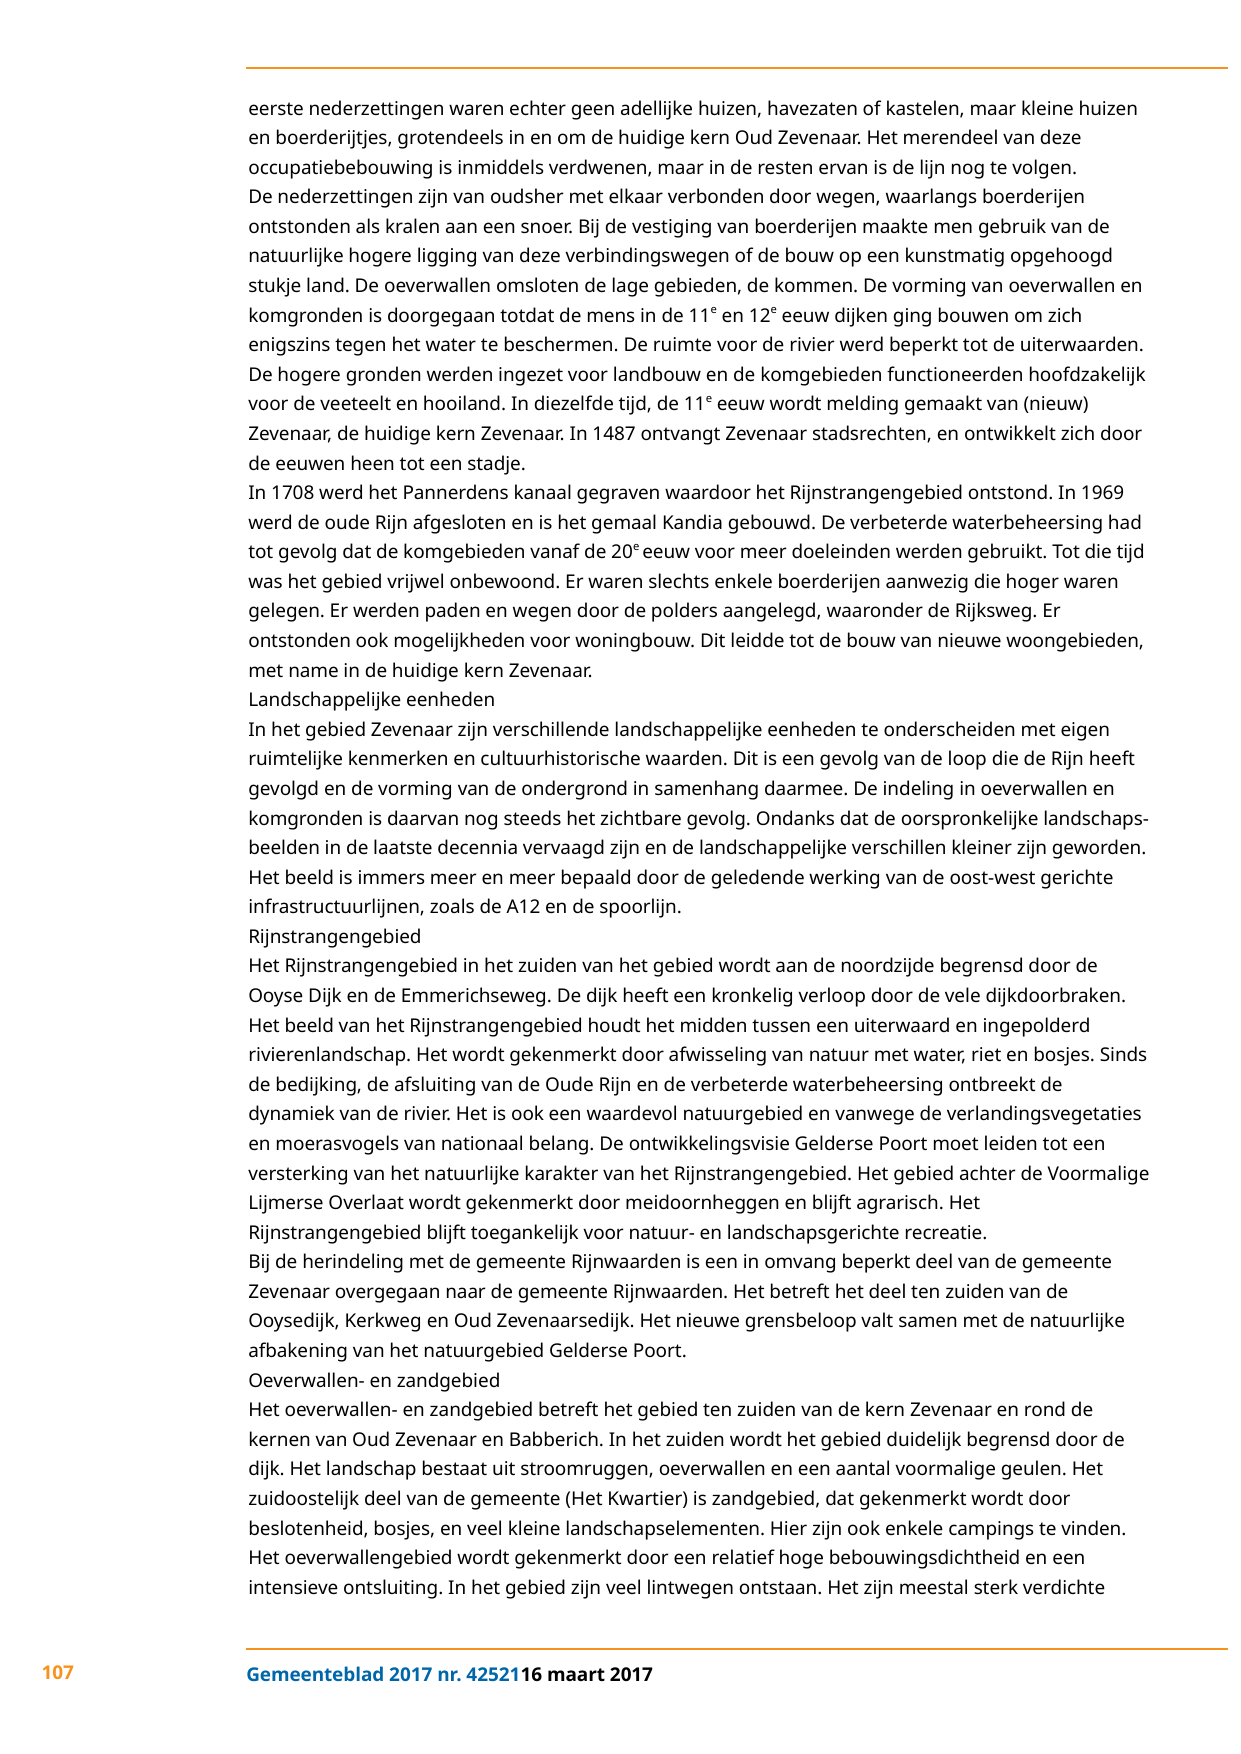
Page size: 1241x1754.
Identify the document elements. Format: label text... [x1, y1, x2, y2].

text De nederzettingen zijn van oudsher met elkaar verbonden door wegen, waarlangs boerderijen ontstonden als kralen aan een snoer. Bij de vestiging van boerderijen maakte men gebruik van de natuurlijke hogere ligging van deze verbindingswegen of de bouw op een kunstmatig opgehoogd stukje land. De oeverwallen omsloten de lage gebieden, de kommen. De vorming van oeverwallen en komgronden is doorgegaan totdat de mens in de 11e en 12e eeuw dijken ging bouwen om zich enigszins tegen het water te beschermen. De ruimte voor de rivier werd beperkt tot de uiterwaarden. De hogere gronden werden ingezet voor landbouw en de komgebieden functioneerden hoofdzakelijk voor de veeteelt en hooiland. In diezelfde tijd, de 11e eeuw wordt melding gemaakt van (nieuw) Zevenaar, de huidige kern Zevenaar. In 1487 ontvangt Zevenaar stadsrechten, en ontwikkelt zich door de eeuwen heen tot een stadje. [248, 183, 1152, 476]
text Het Rijnstrangengebied in het zuiden van het gebied wordt aan de noordzijde begrensd door de Ooyse Dijk en de Emmerichseweg. De dijk heeft een kronkelig verloop door de vele dijkdoorbraken. Het beeld van het Rijnstrangengebied houdt het midden tussen een uiterwaard en ingepolderd rivierenlandschap. Het wordt gekenmerkt door afwisseling van natuur met water, riet en bosjes. Sinds de bedijking, de afsluiting van de Oude Rijn en de verbeterde waterbeheersing ontbreekt de dynamiek van de rivier. Het is ook een waardevol natuurgebied en vanwege de verlandingsvegetaties en moerasvogels van nationaal belang. De ontwikkelingsvisie Gelderse Poort moet leiden tot een versterking van het natuurlijke karakter van het Rijnstrangengebied. Het gebied achter de Voormalige Lijmerse Overlaat wordt gekenmerkt door meidoornheggen en blijft agrarisch. Het Rijnstrangengebied blijft toegankelijk voor natuur- en landschapsgerichte recreatie. [248, 953, 1152, 1245]
text Oeverwallen- en zandgebied [248, 1367, 1152, 1393]
text Het oeverwallengebied wordt gekenmerkt door een relatief hoge bebouwingsdichtheid en een intensieve ontsluiting. In het gebied zijn veel lintwegen ontstaan. Het zijn meestal sterk verdichte [248, 1544, 1152, 1600]
text Bij de herindeling met de gemeente Rijnwaarden is een in omvang beperkt deel van de gemeente Zevenaar overgegaan naar de gemeente Rijnwaarden. Het betreft het deel ten zuiden van de Ooysedijk, Kerkweg en Oud Zevenaarsedijk. Het nieuwe grensbeloop valt samen met de natuurlijke afbakening van het natuurgebied Gelderse Poort. [248, 1248, 1152, 1363]
text Landschappelijke eenheden [248, 686, 1152, 712]
text eerste nederzettingen waren echter geen adellijke huizen, havezaten of kastelen, maar kleine huizen en boerderijtjes, grotendeels in en om de huidige kern Oud Zevenaar. Het merendeel van deze occupatiebebouwing is inmiddels verdwenen, maar in de resten ervan is de lijn nog te volgen. [248, 95, 1152, 180]
text In 1708 werd het Pannerdens kanaal gegraven waardoor het Rijnstrangengebied ontstond. In 1969 werd de oude Rijn afgesloten en is het gemaal Kandia gebouwd. De verbeterde waterbeheersing had tot gevolg dat de komgebieden vanaf de 20e eeuw voor meer doeleinden werden gebruikt. Tot die tijd was het gebied vrijwel onbewoond. Er waren slechts enkele boerderijen aanwezig die hoger waren gelegen. Er werden paden en wegen door de polders aangelegd, waaronder de Rijksweg. Er ontstonden ook mogelijkheden voor woningbouw. Dit leidde tot de bouw van nieuwe woongebieden, met name in de huidige kern Zevenaar. [248, 479, 1152, 683]
text In het gebied Zevenaar zijn verschillende landschappelijke eenheden te onderscheiden met eigen ruimtelijke kenmerken en cultuurhistorische waarden. Dit is een gevolg van de loop die de Rijn heeft gevolgd en de vorming van de ondergrond in samenhang daarmee. De indeling in oeverwallen en komgronden is daarvan nog steeds het zichtbare gevolg. Ondanks dat de oorspronkelijke landschaps-beelden in de laatste decennia vervaagd zijn en de landschappelijke verschillen kleiner zijn geworden. Het beeld is immers meer en meer bepaald door de geledende werking van de oost-west gerichte infrastructuurlijnen, zoals de A12 en de spoorlijn. [248, 716, 1152, 919]
text Het oeverwallen- en zandgebied betreft het gebied ten zuiden van de kern Zevenaar en rond de kernen van Oud Zevenaar en Babberich. In het zuiden wordt het gebied duidelijk begrensd door de dijk. Het landschap bestaat uit stroomruggen, oeverwallen en een aantal voormalige geulen. Het zuidoostelijk deel van de gemeente (Het Kwartier) is zandgebied, dat gekenmerkt wordt door beslotenheid, bosjes, en veel kleine landschapselementen. Hier zijn ook enkele campings te vinden. [248, 1396, 1152, 1541]
text Rijnstrangengebied [248, 923, 1152, 949]
picture [41, 47, 231, 172]
